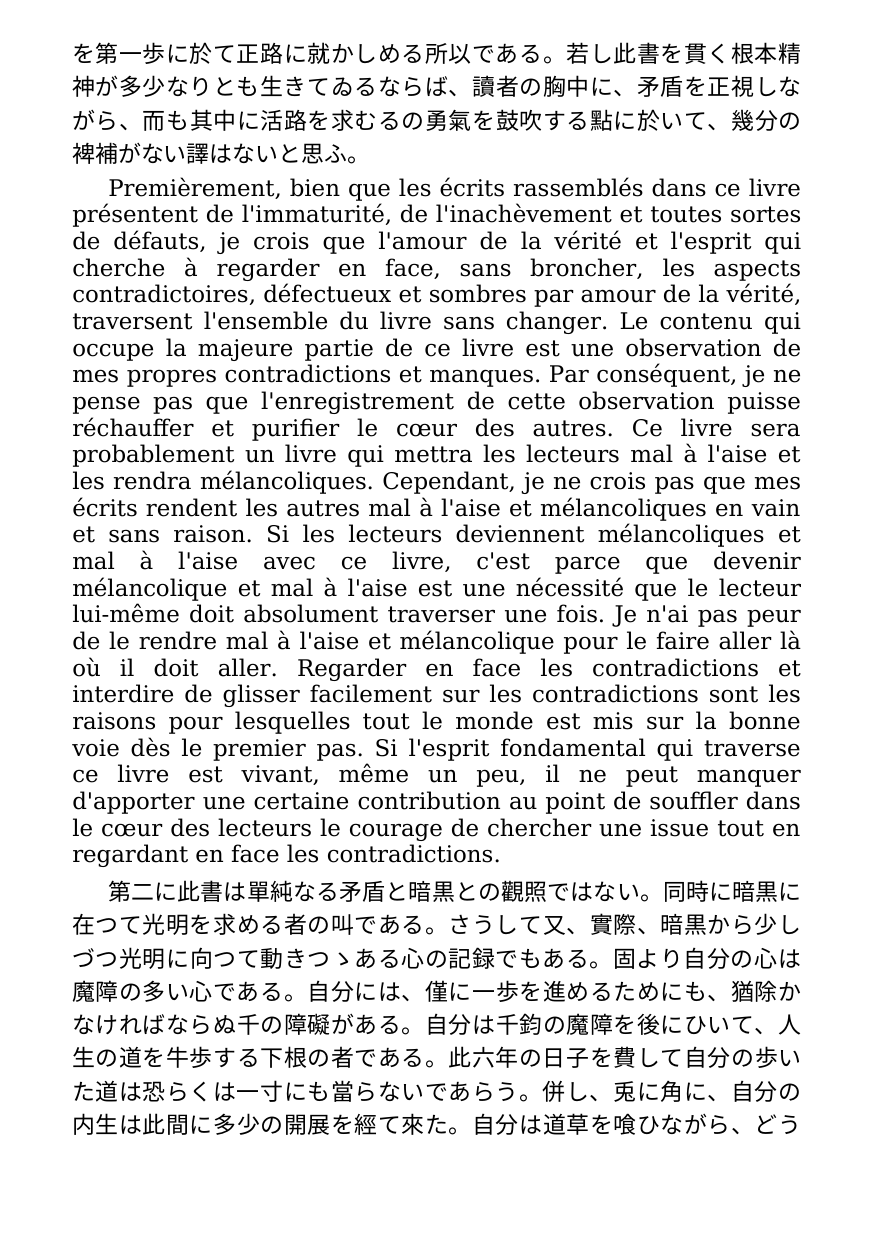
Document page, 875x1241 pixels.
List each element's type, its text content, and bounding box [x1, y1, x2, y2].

text を第一歩に於て正路に就かしめる所以である。若し此書を貫く根本精神が多少なりとも生きてゐるならば、讀者の胸中に、矛盾を正視しながら、而も其中に活路を求むるの勇氣を鼓吹する點に於いて、幾分の裨補がない譯はないと思ふ。 [72, 36, 802, 169]
text 第二に此書は單純なる矛盾と暗黒との觀照ではない。同時に暗黒に在つて光明を求める者の叫である。さうして又、實際、暗黒から少しづつ光明に向つて動きつゝある心の記録でもある。固より自分の心は魔障の多い心である。自分には、僅に一歩を進めるためにも、猶除かなければならぬ千の障礙がある。自分は千鈞の魔障を後にひいて、人生の道を牛歩する下根の者である。此六年の日子を費して自分の歩いた道は恐らくは一寸にも當らないであらう。併し、兎に角に、自分の内生は此間に多少の開展を經て來た。自分は道草を喰ひながら、どう [72, 874, 802, 1140]
text Premièrement, bien que les écrits rassemblés dans ce livre présentent de l'immaturité, de l'inachèvement et toutes sortes de défauts, je crois que l'amour de la vérité et l'esprit qui cherche à regarder en face, sans broncher, les aspects contradictoires, défectueux et sombres par amour de la vérité, traversent l'ensemble du livre sans changer. Le contenu qui occupe la majeure partie de ce livre est une observation de mes propres contradictions et manques. Par conséquent, je ne pense pas que l'enregistrement de cette observation puisse réchauffer et purifier le cœur des autres. Ce livre sera probablement un livre qui mettra les lecteurs mal à l'aise et les rendra mélancoliques. Cependant, je ne crois pas que mes écrits rendent les autres mal à l'aise et mélancoliques en vain et sans raison. Si les lecteurs deviennent mélancoliques et mal à l'aise avec ce livre, c'est parce que devenir mélancolique et mal à l'aise est une nécessité que le lecteur lui-même doit absolument traverser une fois. Je n'ai pas peur de le rendre mal à l'aise et mélancolique pour le faire aller là où il doit aller. Regarder en face les contradictions et interdire de glisser facilement sur les contradictions sont les raisons pour lesquelles tout le monde est mis sur la bonne voie dès le premier pas. Si l'esprit fondamental qui traverse ce livre est vivant, même un peu, il ne peut manquer d'apporter une certaine contribution au point de souffler dans le cœur des lecteurs le courage de chercher une issue tout en regardant en face les contradictions. [72, 175, 802, 868]
